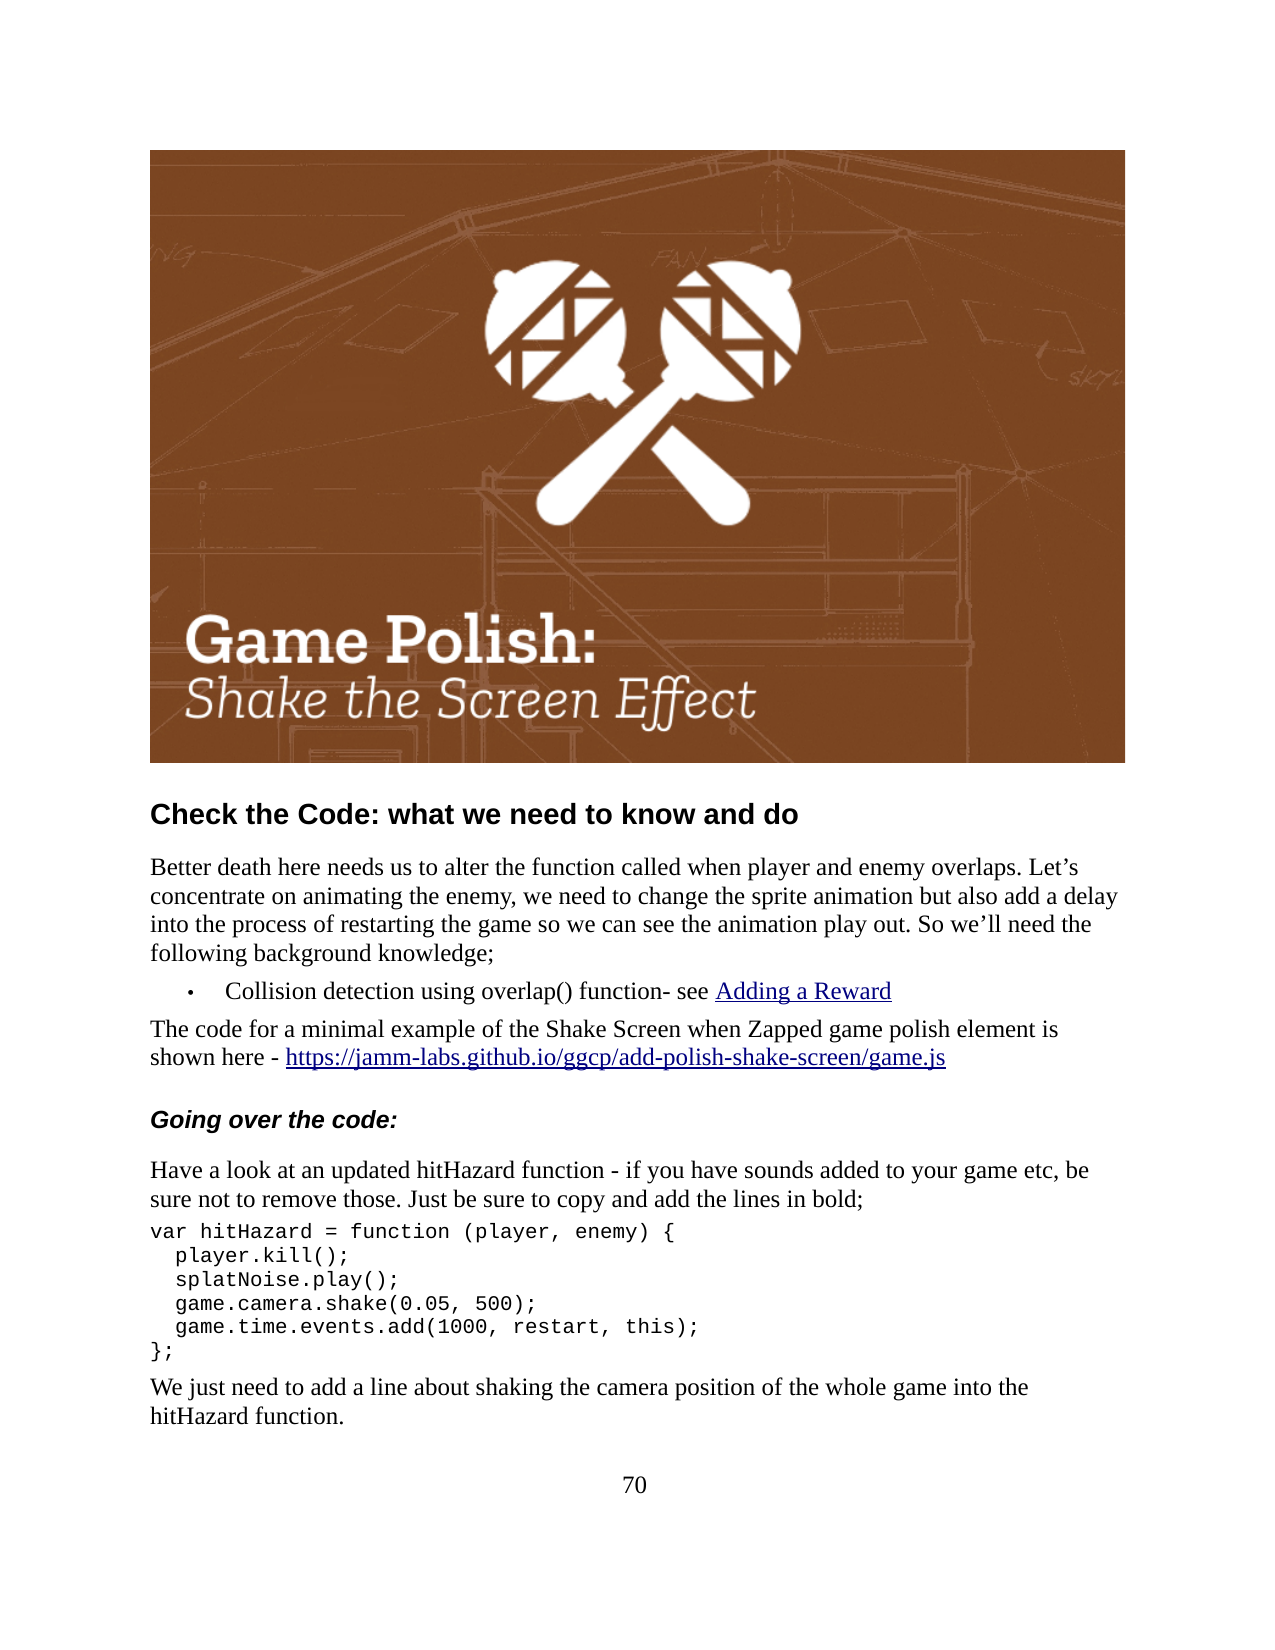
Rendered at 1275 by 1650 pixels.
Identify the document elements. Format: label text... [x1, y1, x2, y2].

text var hitHazard = function (player, enemy) { [150, 1222, 1125, 1245]
list Collision detection using overlap() function- see Adding a Reward [187, 976, 1125, 1005]
text The code for a minimal example of the Shake Screen when Zapped game polish element is shown here - https://jamm-labs.github.io/ggcp/add-polish-shake-screen/game.js [150, 1014, 1125, 1071]
picture [150, 150, 1125, 763]
text game.camera.shake(0.05, 500); [150, 1292, 1125, 1316]
text }; [150, 1340, 1125, 1363]
text game.time.events.add(1000, restart, this); [150, 1316, 1125, 1340]
text Have a look at an updated hitHazard function - if you have sounds added to your game etc, be sure not to remove those. Just be sure to copy and add the lines in bold; [150, 1155, 1125, 1213]
subtitle Going over the code: [150, 1105, 1125, 1134]
text We just need to add a line about shaking the camera position of the whole game into the hitHazard function. [150, 1372, 1125, 1430]
text splatNoise.play(); [150, 1269, 1125, 1292]
text player.kill(); [150, 1245, 1125, 1269]
text Better death here needs us to alter the function called when player and enemy overlaps. Let’s concentrate on animating the enemy, we need to change the sprite animation but also add a delay into the process of restarting the game so we can see the animation play out. So we’ll need the following background knowledge; [150, 852, 1125, 967]
subtitle Check the Code: what we need to know and do [150, 797, 1125, 831]
